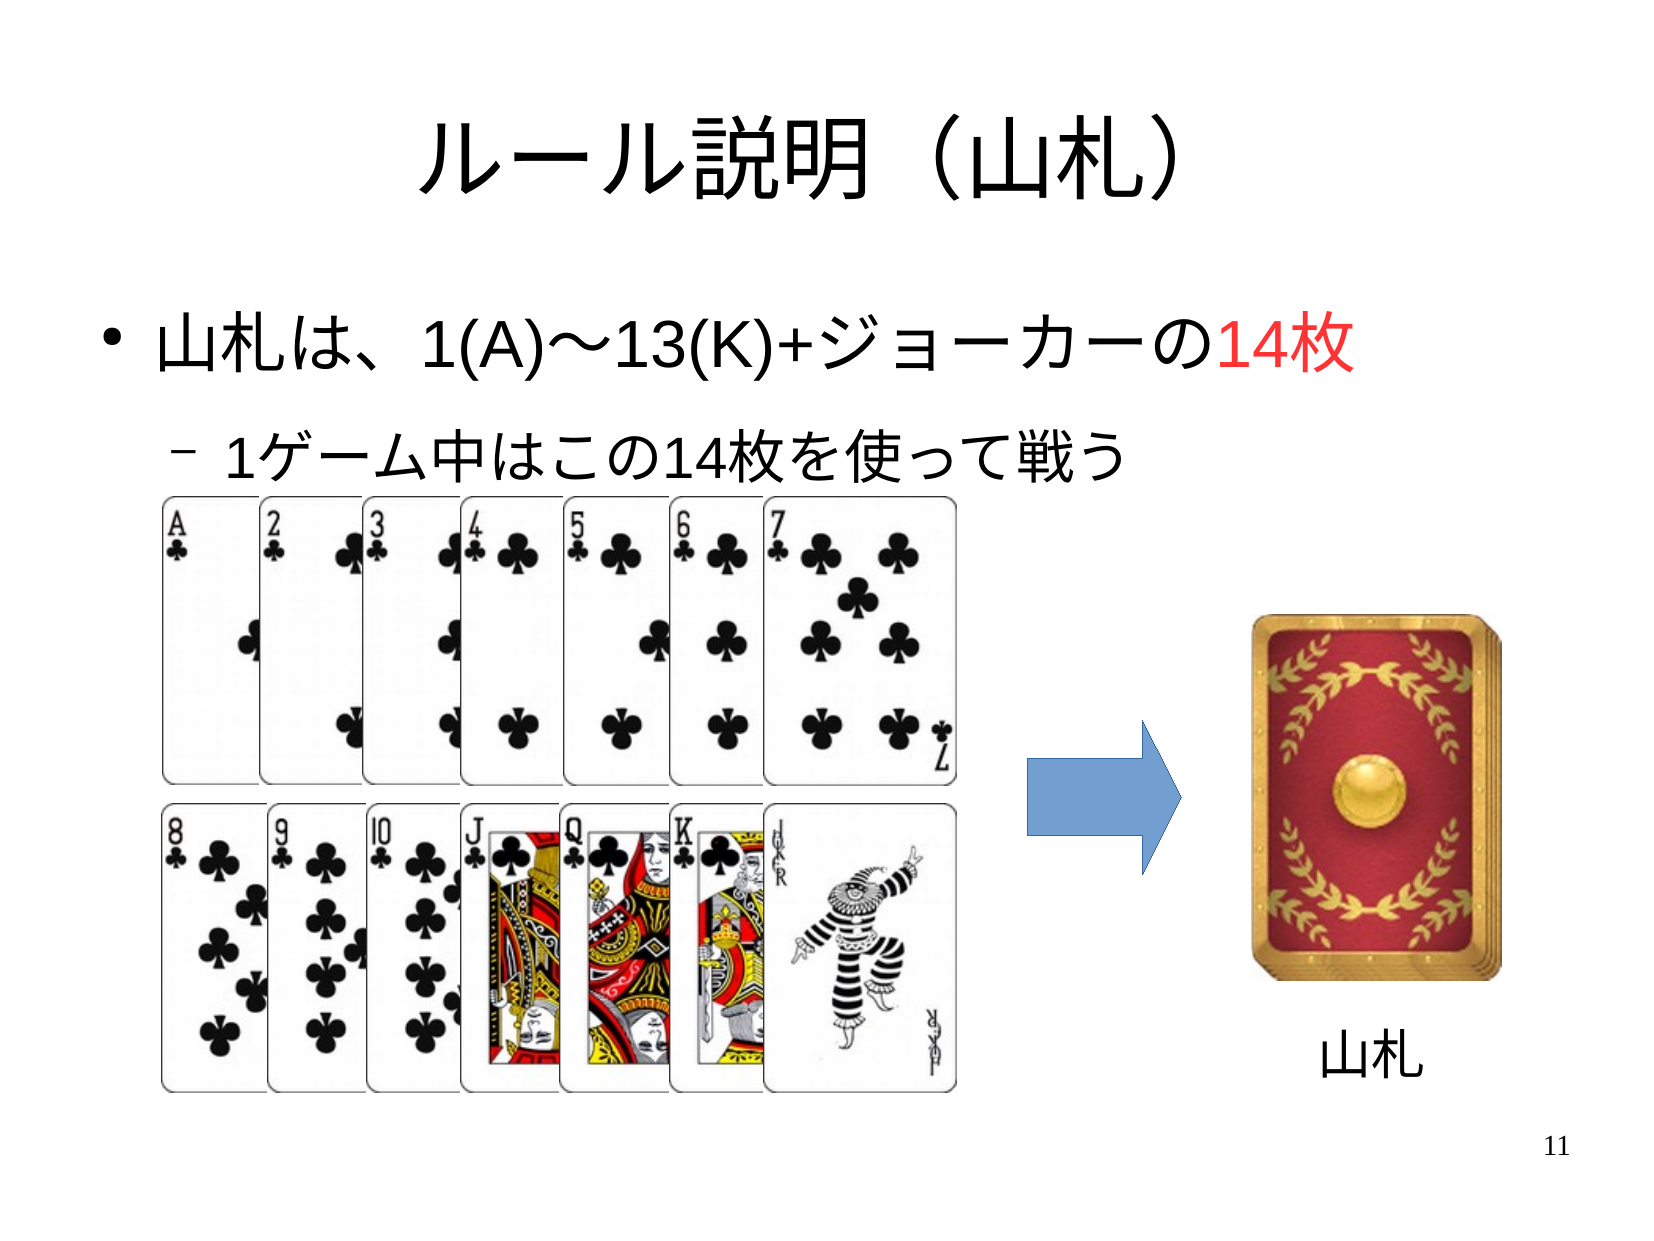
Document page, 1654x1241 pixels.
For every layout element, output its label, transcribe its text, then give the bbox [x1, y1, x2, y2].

picture [1251, 614, 1502, 981]
text_box [1027, 720, 1182, 875]
picture [162, 496, 957, 786]
list 山札は、1(A)～13(K)+ジョーカーの14枚 1ゲーム中はこの14枚を使って戦う [82, 290, 1571, 1010]
picture [161, 803, 957, 1093]
title ルール説明（山札） [82, 49, 1571, 257]
text_box 山札 [1302, 1003, 1441, 1074]
